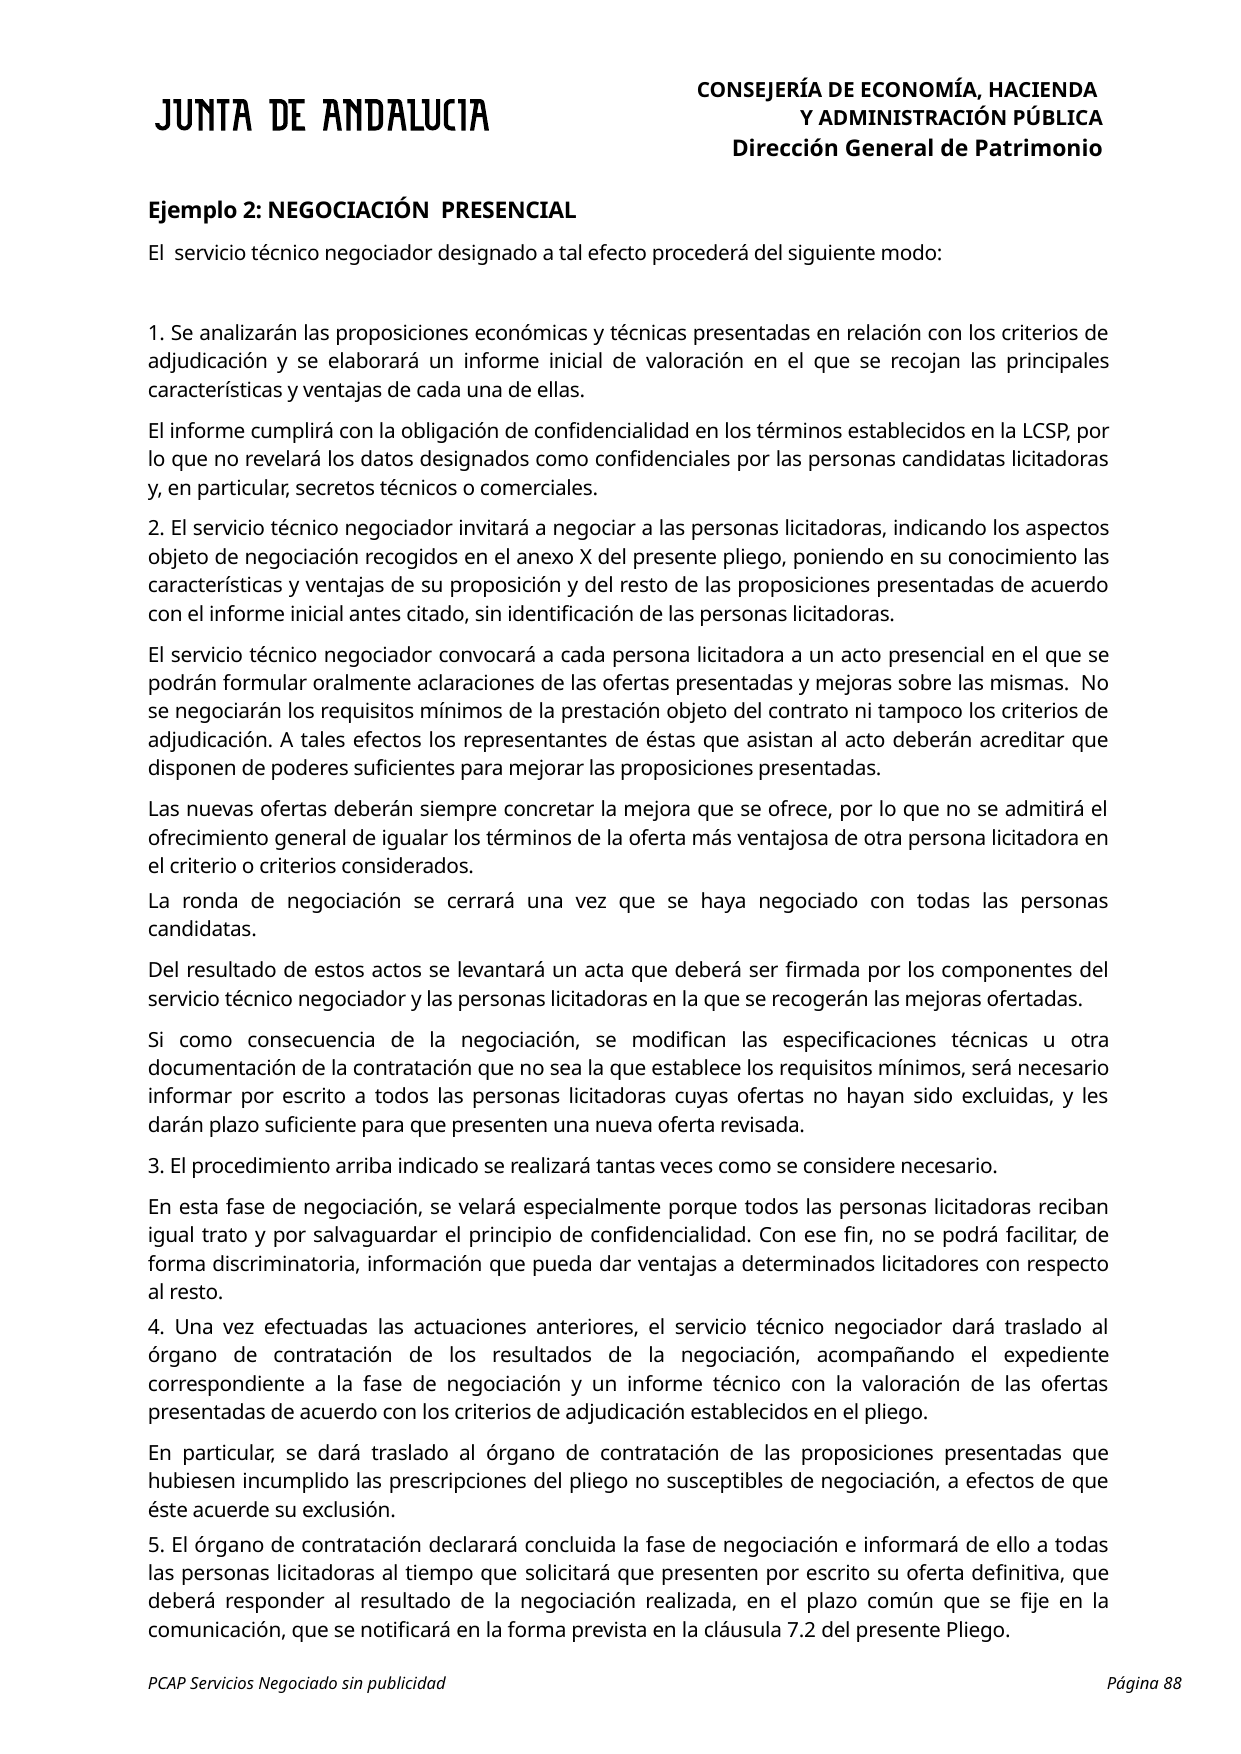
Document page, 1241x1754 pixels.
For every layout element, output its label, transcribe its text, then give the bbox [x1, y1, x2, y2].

text 4. Una vez efectuadas las actuaciones anteriores, el servicio técnico negociador dará traslado al órgano de contratación de los resultados de la negociación, acompañando el expediente correspondiente a la fase de negociación y un informe técnico con la valoración de las ofertas presentadas de acuerdo con los criterios de adjudicación establecidos en el pliego. [148, 1312, 1110, 1426]
text La ronda de negociación se cerrará una vez que se haya negociado con todas las personas candidatas. [148, 886, 1110, 943]
text Las nuevas ofertas deberán siempre concretar la mejora que se ofrece, por lo que no se admitirá el ofrecimiento general de igualar los términos de la oferta más ventajosa de otra persona licitadora en el criterio o criterios considerados. [148, 794, 1110, 880]
text 1. Se analizarán las proposiciones económicas y técnicas presentadas en relación con los criterios de adjudicación y se elaborará un informe inicial de valoración en el que se recojan las principales características y ventajas de cada una de ellas. [148, 318, 1110, 403]
text Del resultado de estos actos se levantará un acta que deberá ser firmada por los componentes del servicio técnico negociador y las personas licitadoras en la que se recogerán las mejoras ofertadas. [148, 955, 1110, 1012]
text El servicio técnico negociador convocará a cada persona licitadora a un acto presencial en el que se podrán formular oralmente aclaraciones de las ofertas presentadas y mejoras sobre las mismas. No se negociarán los requisitos mínimos de la prestación objeto del contrato ni tampoco los criterios de adjudicación. A tales efectos los representantes de éstas que asistan al acto deberán acreditar que disponen de poderes suficientes para mejorar las proposiciones presentadas. [148, 640, 1110, 782]
text 2. El servicio técnico negociador invitará a negociar a las personas licitadoras, indicando los aspectos objeto de negociación recogidos en el anexo X del presente pliego, poniendo en su conocimiento las características y ventajas de su proposición y del resto de las proposiciones presentadas de acuerdo con el informe inicial antes citado, sin identificación de las personas licitadoras. [148, 513, 1110, 627]
text En esta fase de negociación, se velará especialmente porque todos las personas licitadoras reciban igual trato y por salvaguardar el principio de confidencialidad. Con ese fin, no se podrá facilitar, de forma discriminatoria, información que pueda dar ventajas a determinados licitadores con respecto al resto. [148, 1192, 1110, 1306]
text El informe cumplirá con la obligación de confidencialidad en los términos establecidos en la LCSP, por lo que no revelará los datos designados como confidenciales por las personas candidatas licitadoras y, en particular, secretos técnicos o comerciales. [148, 416, 1110, 501]
text Ejemplo 2: NEGOCIACIÓN PRESENCIAL [148, 194, 1110, 226]
text 3. El procedimiento arriba indicado se realizará tantas veces como se considere necesario. [148, 1151, 1110, 1179]
text Si como consecuencia de la negociación, se modifican las especificaciones técnicas u otra documentación de la contratación que no sea la que establece los requisitos mínimos, será necesario informar por escrito a todos las personas licitadoras cuyas ofertas no hayan sido excluidas, y les darán plazo suficiente para que presenten una nueva oferta revisada. [148, 1025, 1110, 1138]
text 5. El órgano de contratación declarará concluida la fase de negociación e informará de ello a todas las personas licitadoras al tiempo que solicitará que presenten por escrito su oferta definitiva, que deberá responder al resultado de la negociación realizada, en el plazo común que se fije en la comunicación, que se notificará en la forma prevista en la cláusula 7.2 del presente Pliego. [148, 1530, 1110, 1643]
text El servicio técnico negociador designado a tal efecto procederá del siguiente modo: [148, 238, 1110, 267]
text En particular, se dará traslado al órgano de contratación de las proposiciones presentadas que hubiesen incumplido las prescripciones del pliego no susceptibles de negociación, a efectos de que éste acuerde su exclusión. [148, 1438, 1110, 1523]
